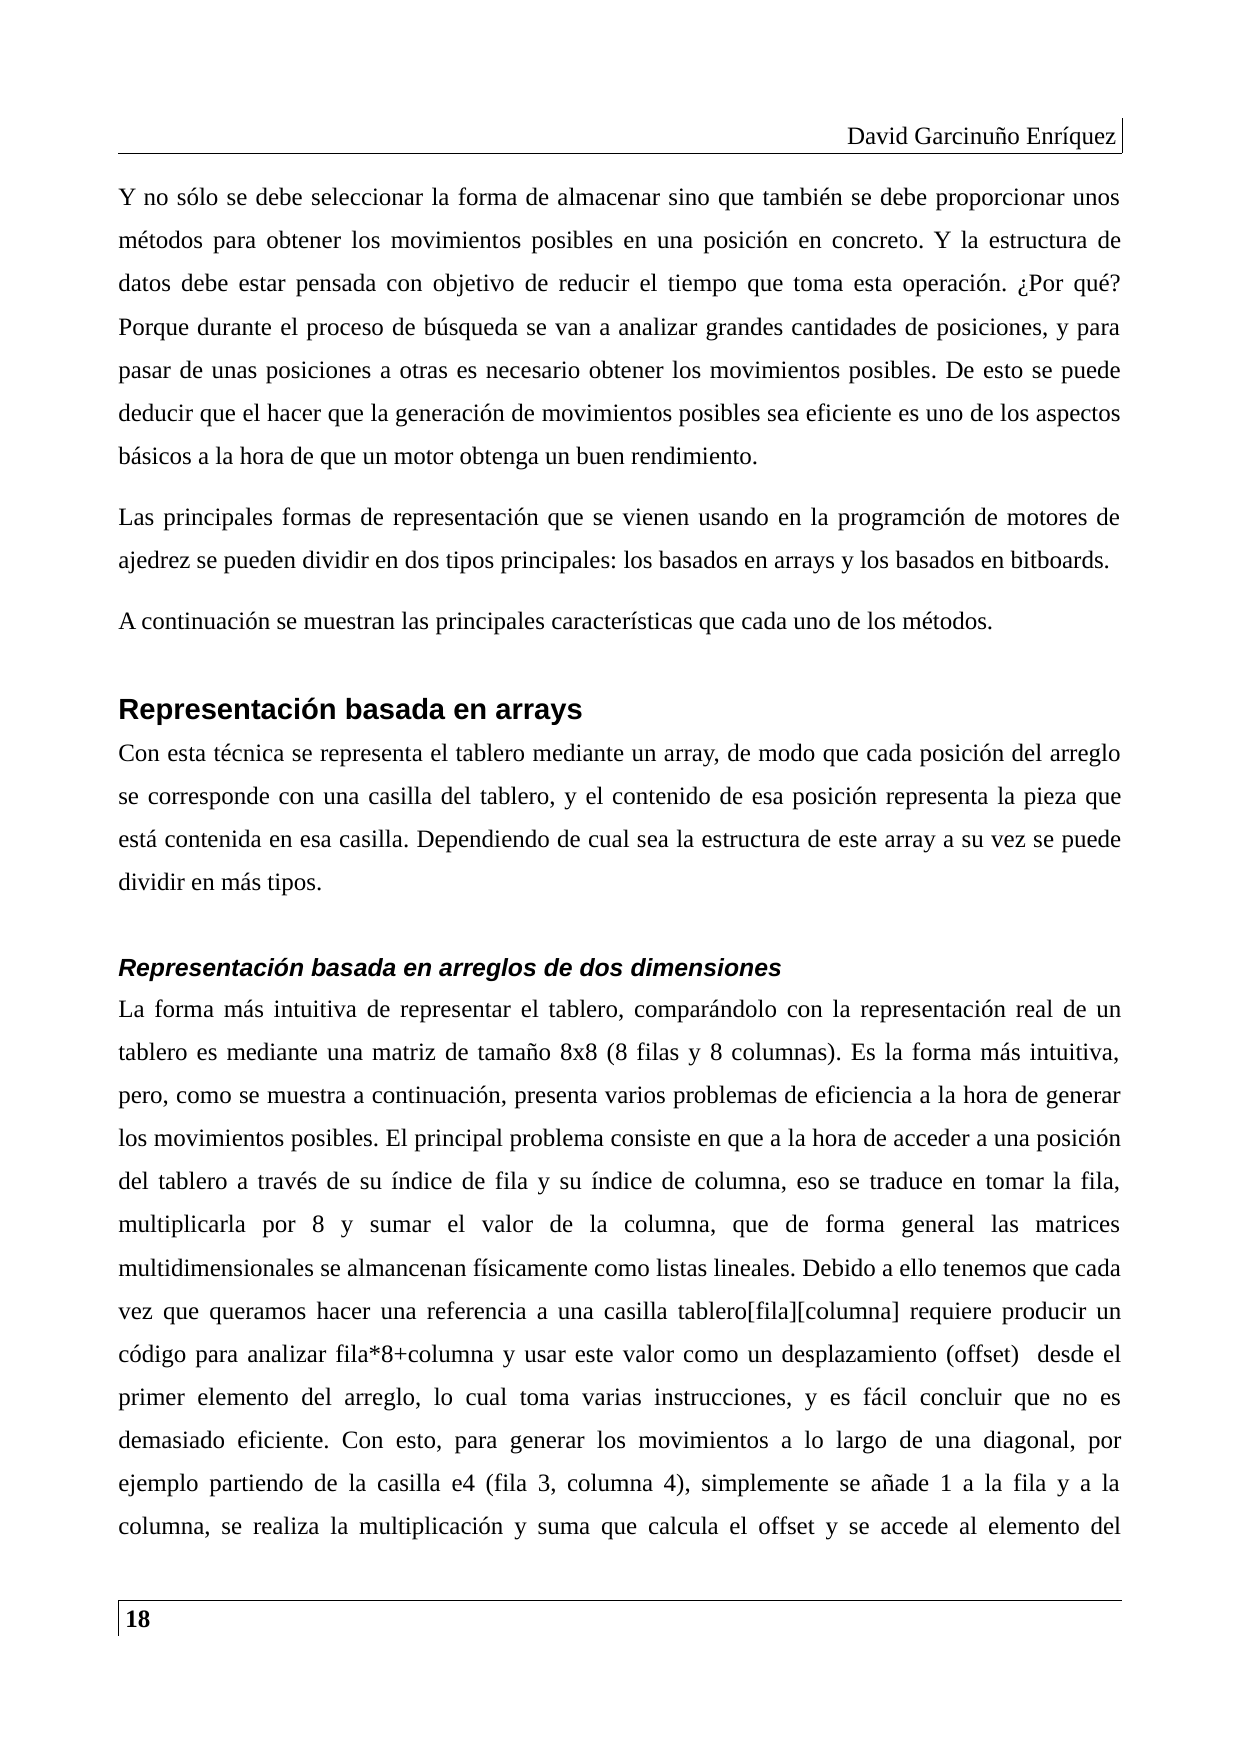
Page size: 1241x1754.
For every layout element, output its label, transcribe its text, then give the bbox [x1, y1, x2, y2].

text Con esta técnica se representa el tablero mediante un array, de modo que cada posición del arreglo se corresponde con una casilla del tablero, y el contenido de esa posición representa la pieza que está contenida en esa casilla. Dependiendo de cual sea la estructura de este array a su vez se puede dividir en más tipos. [118, 738, 1122, 896]
subtitle Representación basada en arreglos de dos dimensiones [118, 953, 1122, 981]
text Y no sólo se debe seleccionar la forma de almacenar sino que también se debe proporcionar unos métodos para obtener los movimientos posibles en una posición en concreto. Y la estructura de datos debe estar pensada con objetivo de reducir el tiempo que toma esta operación. ¿Por qué? Porque durante el proceso de búsqueda se van a analizar grandes cantidades de posiciones, y para pasar de unas posiciones a otras es necesario obtener los movimientos posibles. De esto se puede deducir que el hacer que la generación de movimientos posibles sea eficiente es uno de los aspectos básicos a la hora de que un motor obtenga un buen rendimiento. [118, 182, 1122, 470]
text La forma más intuitiva de representar el tablero, comparándolo con la representación real de un tablero es mediante una matriz de tamaño 8x8 (8 filas y 8 columnas). Es la forma más intuitiva, pero, como se muestra a continuación, presenta varios problemas de eficiencia a la hora de generar los movimientos posibles. El principal problema consiste en que a la hora de acceder a una posición del tablero a través de su índice de fila y su índice de columna, eso se traduce en tomar la fila, multiplicarla por 8 y sumar el valor de la columna, que de forma general las matrices multidimensionales se almancenan físicamente como listas lineales. Debido a ello tenemos que cada vez que queramos hacer una referencia a una casilla tablero[fila][columna] requiere producir un código para analizar fila*8+columna y usar este valor como un desplazamiento (offset) desde el primer elemento del arreglo, lo cual toma varias instrucciones, y es fácil concluir que no es demasiado eficiente. Con esto, para generar los movimientos a lo largo de una diagonal, por ejemplo partiendo de la casilla e4 (fila 3, columna 4), simplemente se añade 1 a la fila y a la columna, se realiza la multiplicación y suma que calcula el offset y se accede al elemento del [118, 994, 1122, 1540]
subtitle Representación basada en arrays [118, 692, 1122, 725]
text A continuación se muestran las principales características que cada uno de los métodos. [118, 606, 1122, 634]
text Las principales formas de representación que se vienen usando en la programción de motores de ajedrez se pueden dividir en dos tipos principales: los basados en arrays y los basados en bitboards. [118, 502, 1122, 574]
